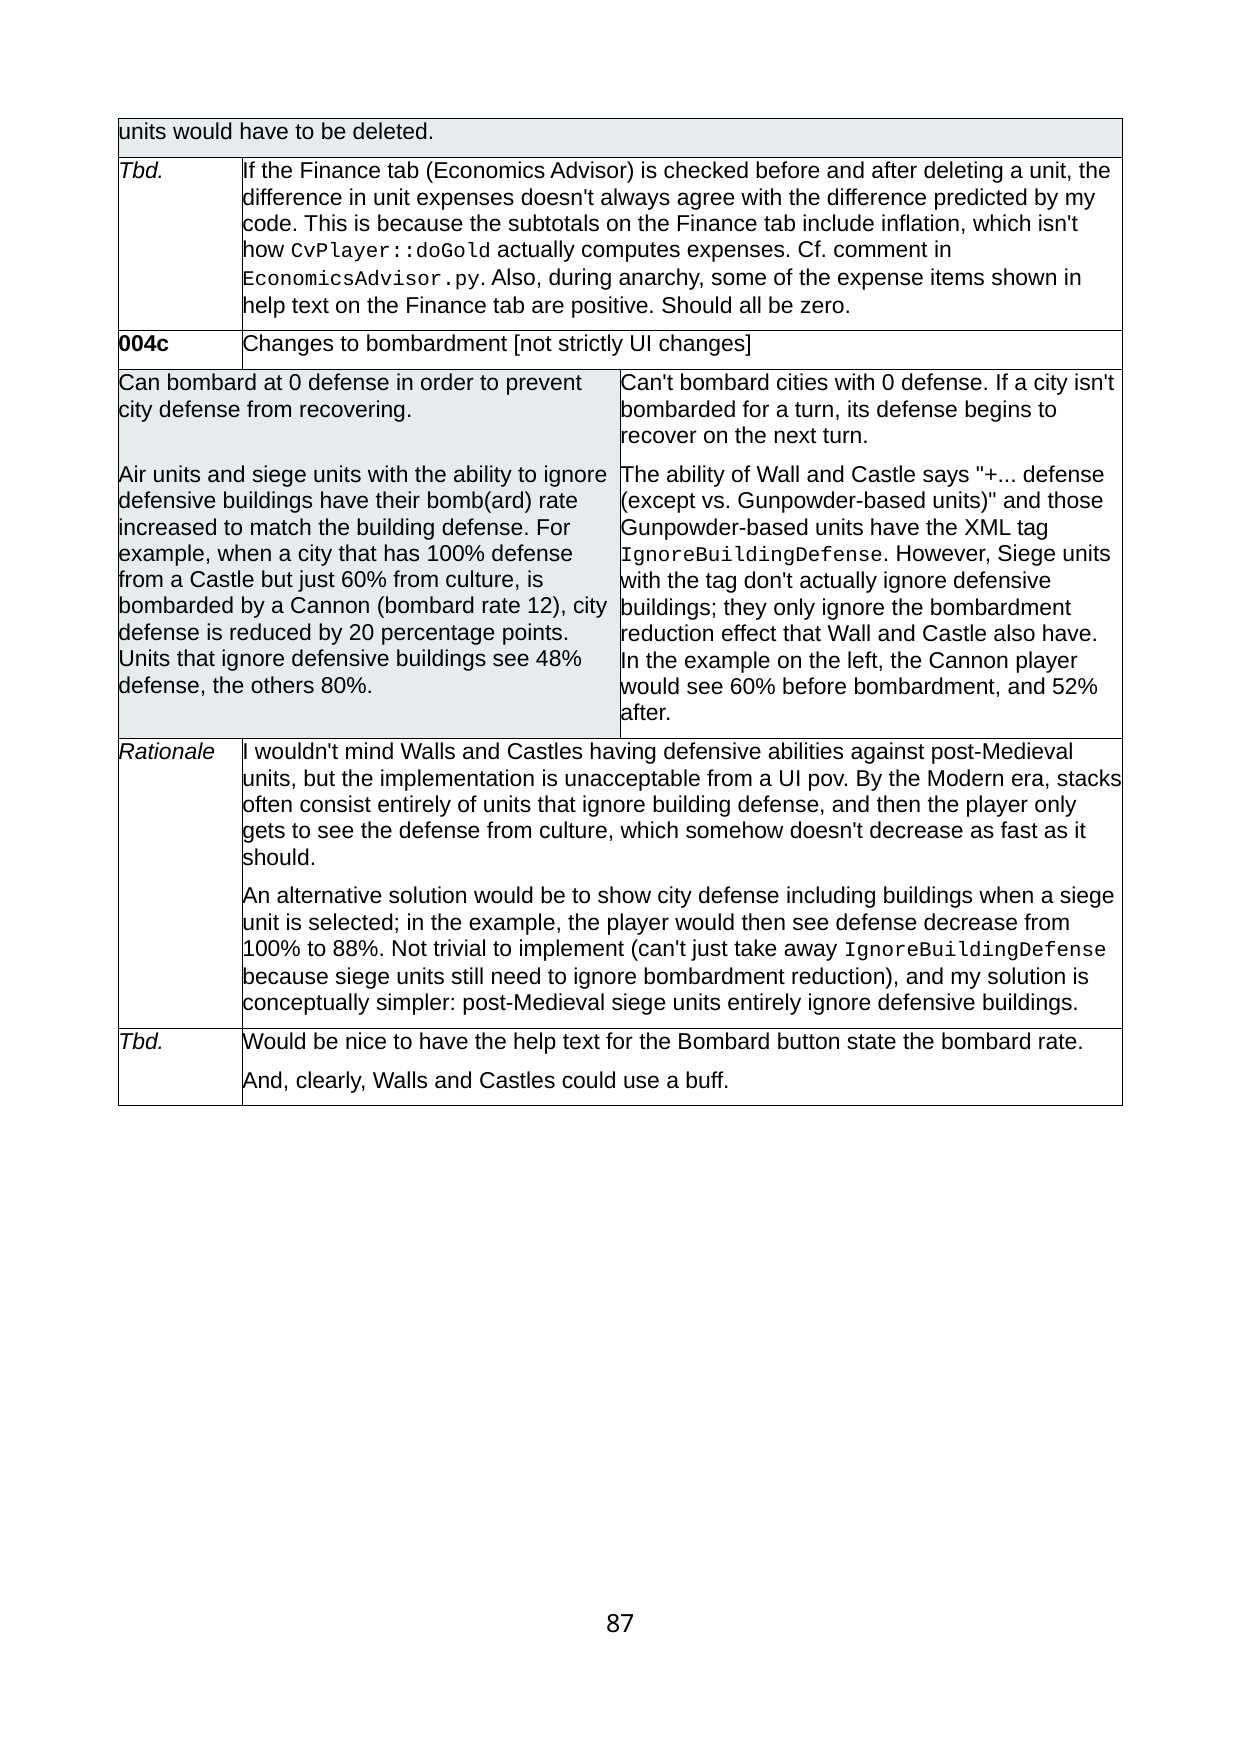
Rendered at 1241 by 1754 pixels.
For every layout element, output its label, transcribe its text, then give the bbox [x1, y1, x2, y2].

table_cell Would be nice to have the help text for the Bombard button state the bombard rate. And, clearly, Walls and Castles could use a buff. [243, 1029, 1122, 1105]
table_cell Tbd. [119, 1029, 242, 1105]
table_cell Can't bombard cities with 0 defense. If a city isn't bombarded for a turn, its defense begins to recover on the next turn. The ability of Wall and Castle says "+... defense (except vs. Gunpowder-based units)" and those Gunpowder-based units have the XML tag IgnoreBuildingDefense. However, Siege units with the tag don't actually ignore defensive buildings; they only ignore the bombardment reduction effect that Wall and Castle also have. In the example on the left, the Cannon player would see 60% before bombardment, and 52% after. [621, 370, 1122, 738]
table_cell Can bombard at 0 defense in order to prevent city defense from recovering. Air units and siege units with the ability to ignore defensive buildings have their bomb(ard) rate increased to match the building defense. For example, when a city that has 100% defense from a Castle but just 60% from culture, is bombarded by a Cannon (bombard rate 12), city defense is reduced by 20 percentage points. Units that ignore defensive buildings see 48% defense, the others 80%. [119, 370, 620, 738]
table_cell If the Finance tab (Economics Advisor) is checked before and after deleting a unit, the difference in unit expenses doesn't always agree with the difference predicted by my code. This is because the subtotals on the Finance tab include inflation, which isn't how CvPlayer::doGold actually computes expenses. Cf. comment in EconomicsAdvisor.py. Also, during anarchy, some of the expense items shown in help text on the Finance tab are positive. Should all be zero. [243, 158, 1122, 330]
table_cell Changes to bombardment [not strictly UI changes] [243, 331, 1122, 369]
table_cell 004c [119, 331, 242, 369]
table_cell I wouldn't mind Walls and Castles having defensive abilities against post-Medieval units, but the implementation is unacceptable from a UI pov. By the Modern era, stacks often consist entirely of units that ignore building defense, and then the player only gets to see the defense from culture, which somehow doesn't decrease as fast as it should. An alternative solution would be to show city defense including buildings when a siege unit is selected; in the example, the player would then see defense decrease from 100% to 88%. Not trivial to implement (can't just take away IgnoreBuildingDefense because siege units still need to ignore bombardment reduction), and my solution is conceptually simpler: post-Medieval siege units entirely ignore defensive buildings. [243, 739, 1122, 1028]
table_cell Rationale [119, 739, 242, 1028]
table_cell Tbd. [119, 158, 242, 330]
table_cell units would have to be deleted. [119, 119, 1122, 157]
